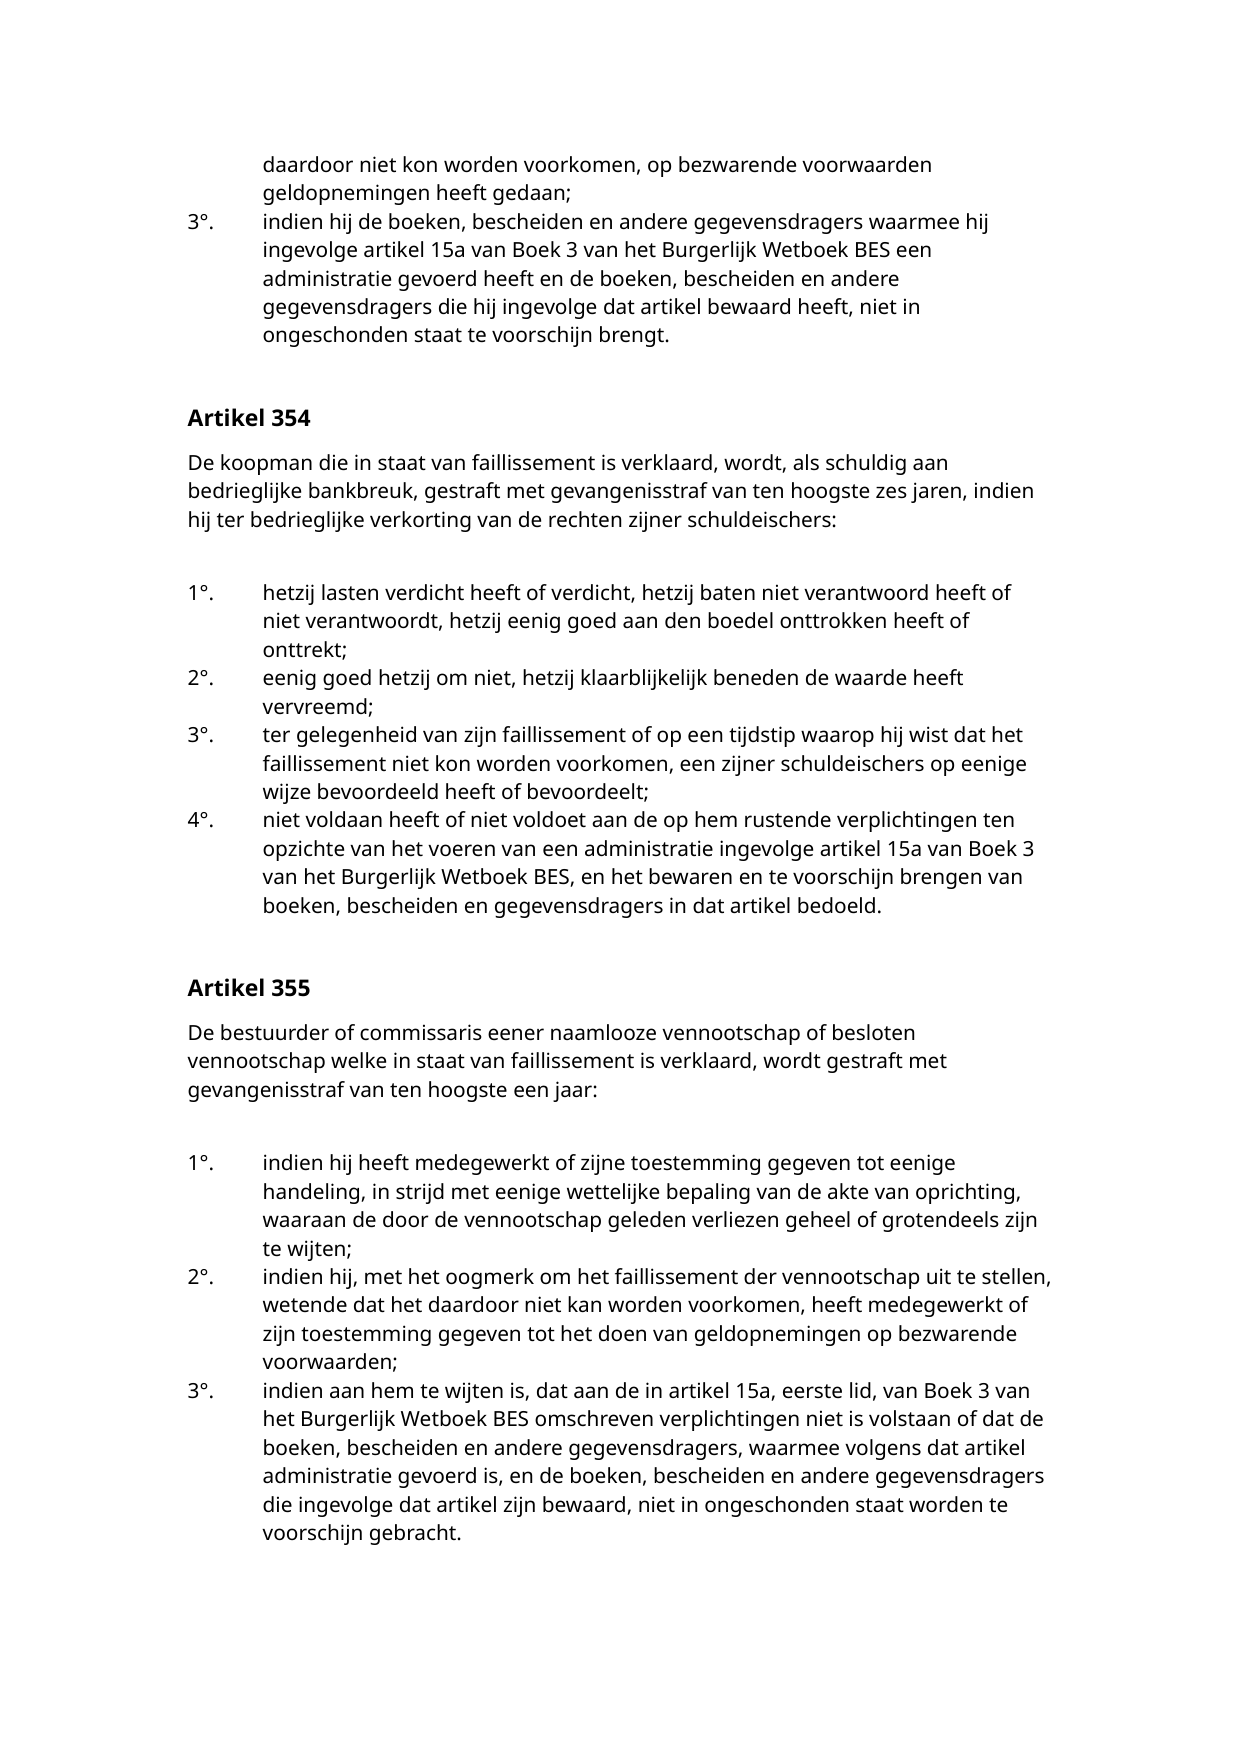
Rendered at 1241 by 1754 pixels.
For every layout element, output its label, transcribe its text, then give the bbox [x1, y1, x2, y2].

list daardoor niet kon worden voorkomen, op bezwarende voorwaarden geldopnemingen heeft gedaan; [187, 150, 1053, 207]
list ter gelegenheid van zijn faillissement of op een tijdstip waarop hij wist dat het faillissement niet kon worden voorkomen, een zijner schuldeischers op eenige wijze bevoordeeld heeft of bevoordeelt; [187, 720, 1053, 806]
list hetzij lasten verdicht heeft of verdicht, hetzij baten niet verantwoord heeft of niet verantwoordt, hetzij eenig goed aan den boedel onttrokken heeft of onttrekt; [187, 578, 1053, 663]
subtitle Artikel 355 [187, 972, 1053, 1003]
list indien hij de boeken, bescheiden en andere gegevensdragers waarmee hij ingevolge artikel 15a van Boek 3 van het Burgerlijk Wetboek BES een administratie gevoerd heeft en de boeken, bescheiden en andere gegevensdragers die hij ingevolge dat artikel bewaard heeft, niet in ongeschonden staat te voorschijn brengt. [187, 207, 1053, 349]
list niet voldaan heeft of niet voldoet aan de op hem rustende verplichtingen ten opzichte van het voeren van een administratie ingevolge artikel 15a van Boek 3 van het Burgerlijk Wetboek BES, en het bewaren en te voorschijn brengen van boeken, bescheiden en gegevensdragers in dat artikel bedoeld. [187, 806, 1053, 919]
list indien aan hem te wijten is, dat aan de in artikel 15a, eerste lid, van Boek 3 van het Burgerlijk Wetboek BES omschreven verplichtingen niet is volstaan of dat de boeken, bescheiden en andere gegevensdragers, waarmee volgens dat artikel administratie gevoerd is, en de boeken, bescheiden en andere gegevensdragers die ingevolge dat artikel zijn bewaard, niet in ongeschonden staat worden te voorschijn gebracht. [187, 1376, 1053, 1547]
text De koopman die in staat van faillissement is verklaard, wordt, als schuldig aan bedrieglijke bankbreuk, gestraft met gevangenisstraf van ten hoogste zes jaren, indien hij ter bedrieglijke verkorting van de rechten zijner schuldeischers: [187, 448, 1053, 533]
list eenig goed hetzij om niet, hetzij klaarblijkelijk beneden de waarde heeft vervreemd; [187, 663, 1053, 720]
list indien hij, met het oogmerk om het faillissement der vennootschap uit te stellen, wetende dat het daardoor niet kan worden voorkomen, heeft medegewerkt of zijn toestemming gegeven tot het doen van geldopnemingen op bezwarende voorwaarden; [187, 1262, 1053, 1376]
list indien hij heeft medegewerkt of zijne toestemming gegeven tot eenige handeling, in strijd met eenige wettelijke bepaling van de akte van oprichting, waaraan de door de vennootschap geleden verliezen geheel of grotendeels zijn te wijten; [187, 1148, 1053, 1262]
subtitle Artikel 354 [187, 402, 1053, 433]
text De bestuurder of commissaris eener naamlooze vennootschap of besloten vennootschap welke in staat van faillissement is verklaard, wordt gestraft met gevangenisstraf van ten hoogste een jaar: [187, 1018, 1053, 1103]
